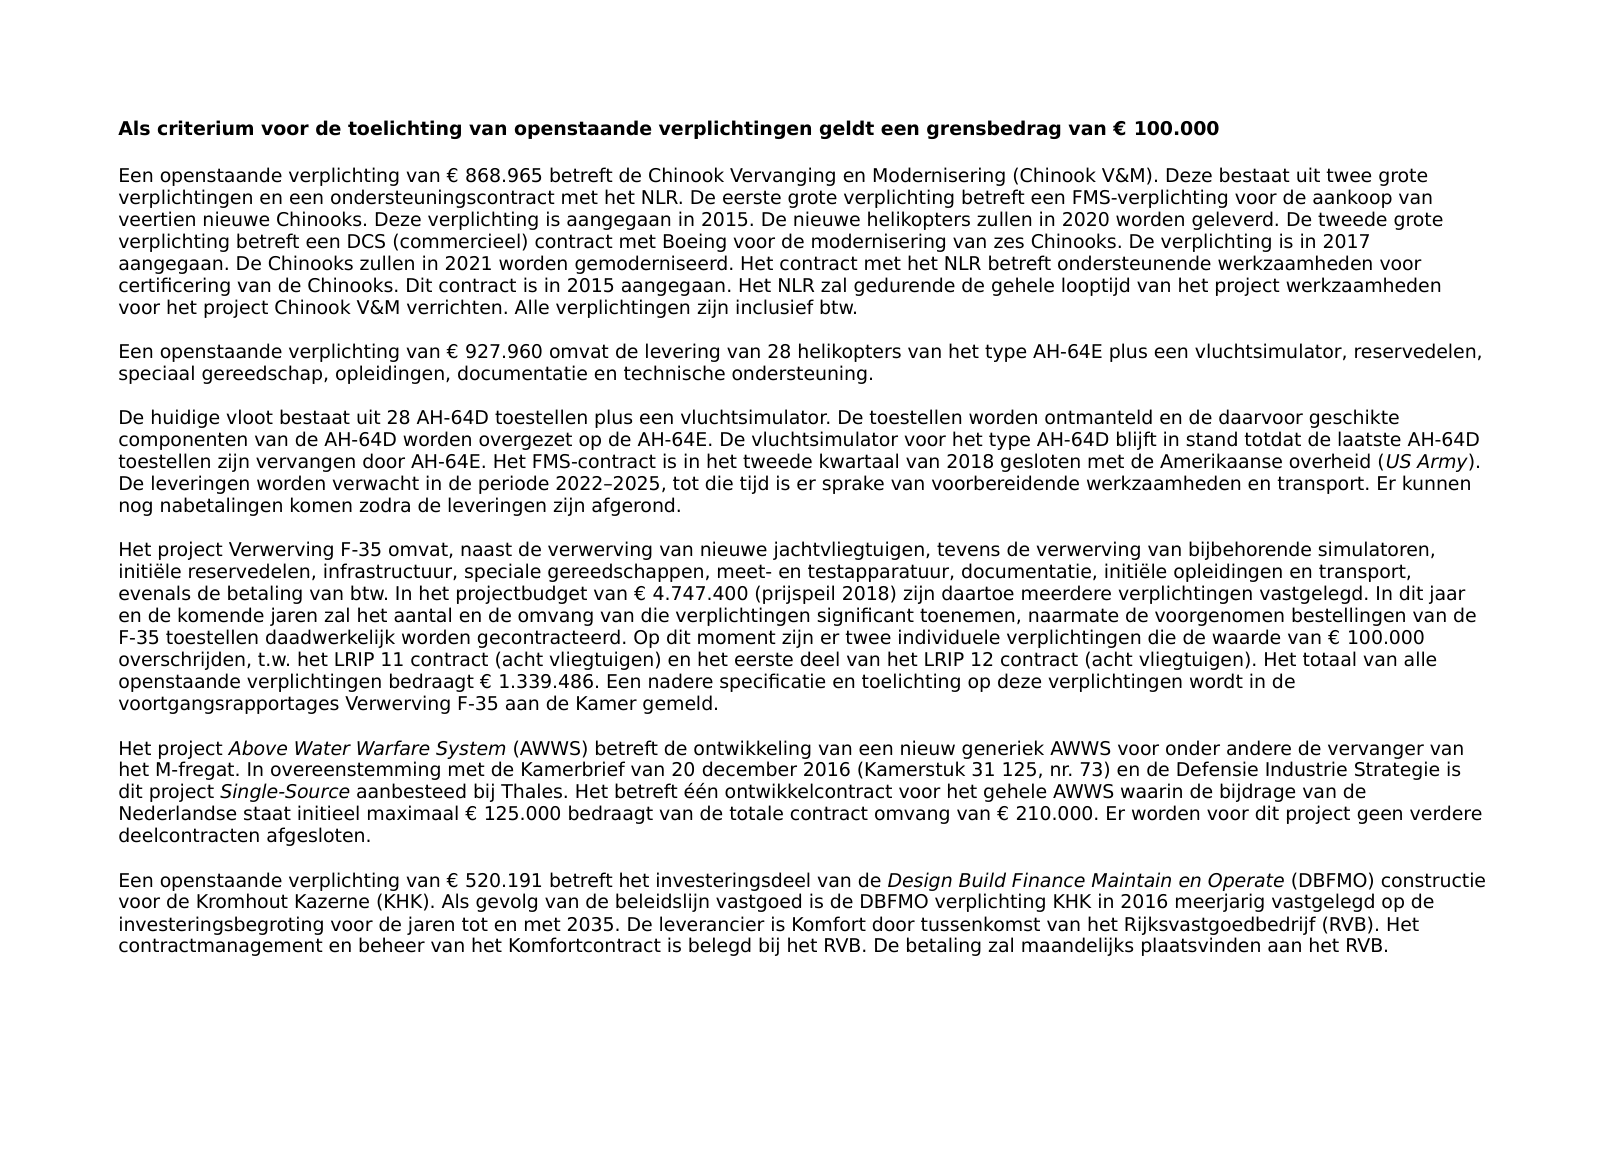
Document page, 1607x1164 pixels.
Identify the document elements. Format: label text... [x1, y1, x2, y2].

text Een openstaande verplichting van € 868.965 betreft de Chinook Vervanging en Modernisering (Chinook V&M). Deze bestaat uit twee grote verplichtingen en een ondersteuningscontract met het NLR. De eerste grote verplichting betreft een FMS-verplichting voor de aankoop van veertien nieuwe Chinooks. Deze verplichting is aangegaan in 2015. De nieuwe helikopters zullen in 2020 worden geleverd. De tweede grote verplichting betreft een DCS (commercieel) contract met Boeing voor de modernisering van zes Chinooks. De verplichting is in 2017 aangegaan. De Chinooks zullen in 2021 worden gemoderniseerd. Het contract met het NLR betreft ondersteunende werkzaamheden voor certificering van de Chinooks. Dit contract is in 2015 aangegaan. Het NLR zal gedurende de gehele looptijd van het project werkzaamheden voor het project Chinook V&M verrichten. Alle verplichtingen zijn inclusief btw. [118, 165, 1488, 319]
text Het project Above Water Warfare System (AWWS) betreft de ontwikkeling van een nieuw generiek AWWS voor onder andere de vervanger van het M-fregat. In overeenstemming met de Kamerbrief van 20 december 2016 (Kamerstuk 31 125, nr. 73) en de Defensie Industrie Strategie is dit project Single-Source aanbesteed bij Thales. Het betreft één ontwikkelcontract voor het gehele AWWS waarin de bijdrage van de Nederlandse staat initieel maximaal € 125.000 bedraagt van de totale contract omvang van € 210.000. Er worden voor dit project geen verdere deelcontracten afgesloten. [118, 737, 1488, 847]
text Een openstaande verplichting van € 927.960 omvat de levering van 28 helikopters van het type AH-64E plus een vluchtsimulator, reservedelen, speciaal gereedschap, opleidingen, documentatie en technische ondersteuning. [118, 341, 1488, 385]
text Een openstaande verplichting van € 520.191 betreft het investeringsdeel van de Design Build Finance Maintain en Operate (DBFMO) constructie voor de Kromhout Kazerne (KHK). Als gevolg van de beleidslijn vastgoed is de DBFMO verplichting KHK in 2016 meerjarig vastgelegd op de investeringsbegroting voor de jaren tot en met 2035. De leverancier is Komfort door tussenkomst van het Rijksvastgoedbedrijf (RVB). Het contractmanagement en beheer van het Komfortcontract is belegd bij het RVB. De betaling zal maandelijks plaatsvinden aan het RVB. [118, 869, 1488, 957]
text De huidige vloot bestaat uit 28 AH-64D toestellen plus een vluchtsimulator. De toestellen worden ontmanteld en de daarvoor geschikte componenten van de AH-64D worden overgezet op de AH-64E. De vluchtsimulator voor het type AH-64D blijft in stand totdat de laatste AH-64D toestellen zijn vervangen door AH-64E. Het FMS-contract is in het tweede kwartaal van 2018 gesloten met de Amerikaanse overheid (US Army). De leveringen worden verwacht in de periode 2022–2025, tot die tijd is er sprake van voorbereidende werkzaamheden en transport. Er kunnen nog nabetalingen komen zodra de leveringen zijn afgerond. [118, 407, 1488, 517]
text Het project Verwerving F-35 omvat, naast de verwerving van nieuwe jachtvliegtuigen, tevens de verwerving van bijbehorende simulatoren, initiële reservedelen, infrastructuur, speciale gereedschappen, meet- en testapparatuur, documentatie, initiële opleidingen en transport, evenals de betaling van btw. In het projectbudget van € 4.747.400 (prijspeil 2018) zijn daartoe meerdere verplichtingen vastgelegd. In dit jaar en de komende jaren zal het aantal en de omvang van die verplichtingen significant toenemen, naarmate de voorgenomen bestellingen van de F-35 toestellen daadwerkelijk worden gecontracteerd. Op dit moment zijn er twee individuele verplichtingen die de waarde van € 100.000 overschrijden, t.w. het LRIP 11 contract (acht vliegtuigen) en het eerste deel van het LRIP 12 contract (acht vliegtuigen). Het totaal van alle openstaande verplichtingen bedraagt € 1.339.486. Een nadere specificatie en toelichting op deze verplichtingen wordt in de voortgangsrapportages Verwerving F-35 aan de Kamer gemeld. [118, 539, 1488, 715]
subtitle Als criterium voor de toelichting van openstaande verplichtingen geldt een grensbedrag van € 100.000 [118, 118, 1488, 140]
